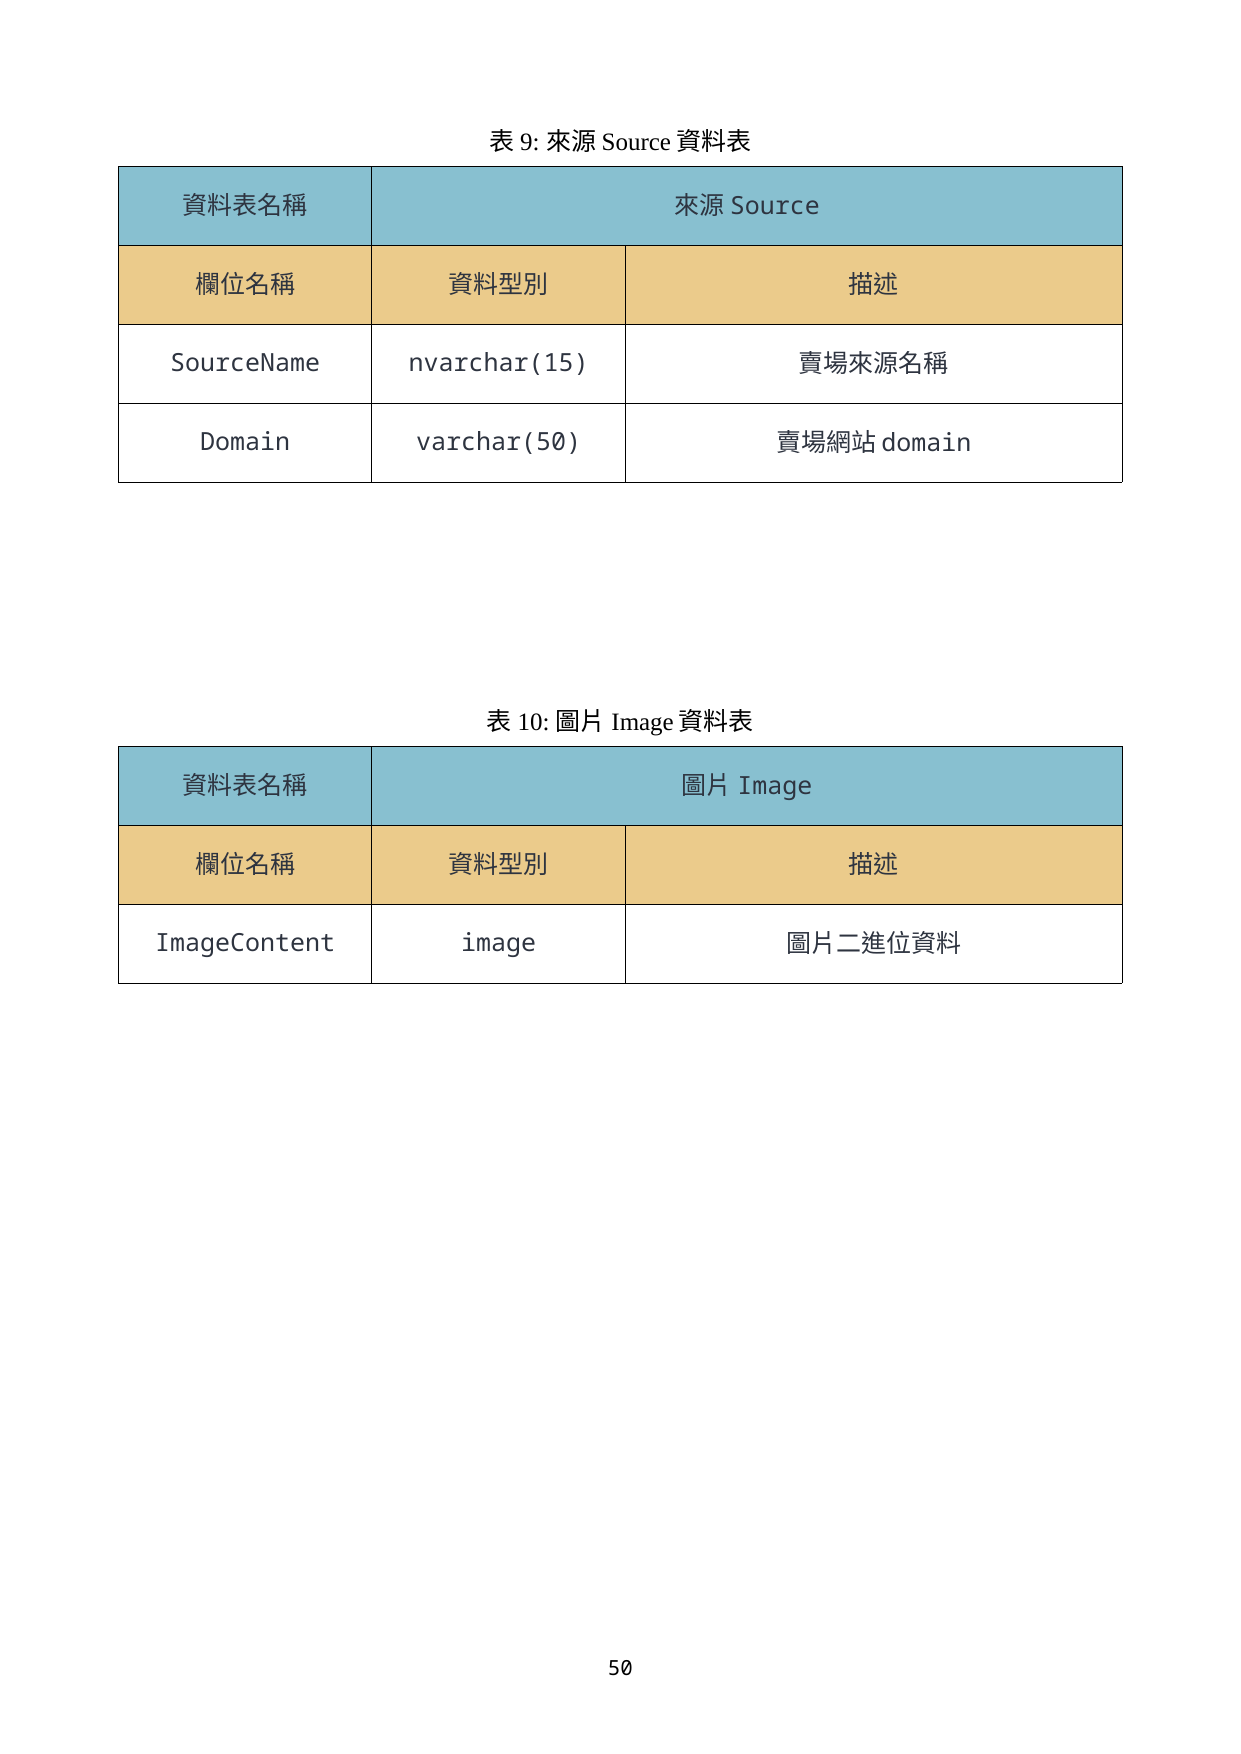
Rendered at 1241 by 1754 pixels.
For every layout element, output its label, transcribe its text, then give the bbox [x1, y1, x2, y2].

table_header 來源 Source [372, 167, 1122, 245]
table_cell SourceName [119, 325, 371, 403]
table_header 圖片 Image [372, 747, 1122, 825]
table_cell 欄位名稱 [119, 826, 371, 904]
table_cell 資料型別 [372, 826, 625, 904]
table_cell 資料型別 [372, 246, 625, 324]
table_cell ImageContent [119, 905, 371, 983]
table_cell 賣場來源名稱 [626, 325, 1122, 403]
table_header 資料表名稱 [119, 747, 371, 825]
table_cell Domain [119, 404, 371, 482]
table_cell 描述 [626, 826, 1122, 904]
table_cell nvarchar(15) [372, 325, 625, 403]
table_cell 欄位名稱 [119, 246, 371, 324]
table_header 資料表名稱 [119, 167, 371, 245]
table_cell varchar(50) [372, 404, 625, 482]
table_cell 賣場網站domain [626, 404, 1122, 482]
text 表 9: 來源 Source資料表 [118, 121, 1122, 158]
table_cell image [372, 905, 625, 983]
table_cell 圖片二進位資料 [626, 905, 1122, 983]
text 表 10: 圖片 Image資料表 [118, 701, 1122, 737]
table_cell 描述 [626, 246, 1122, 324]
